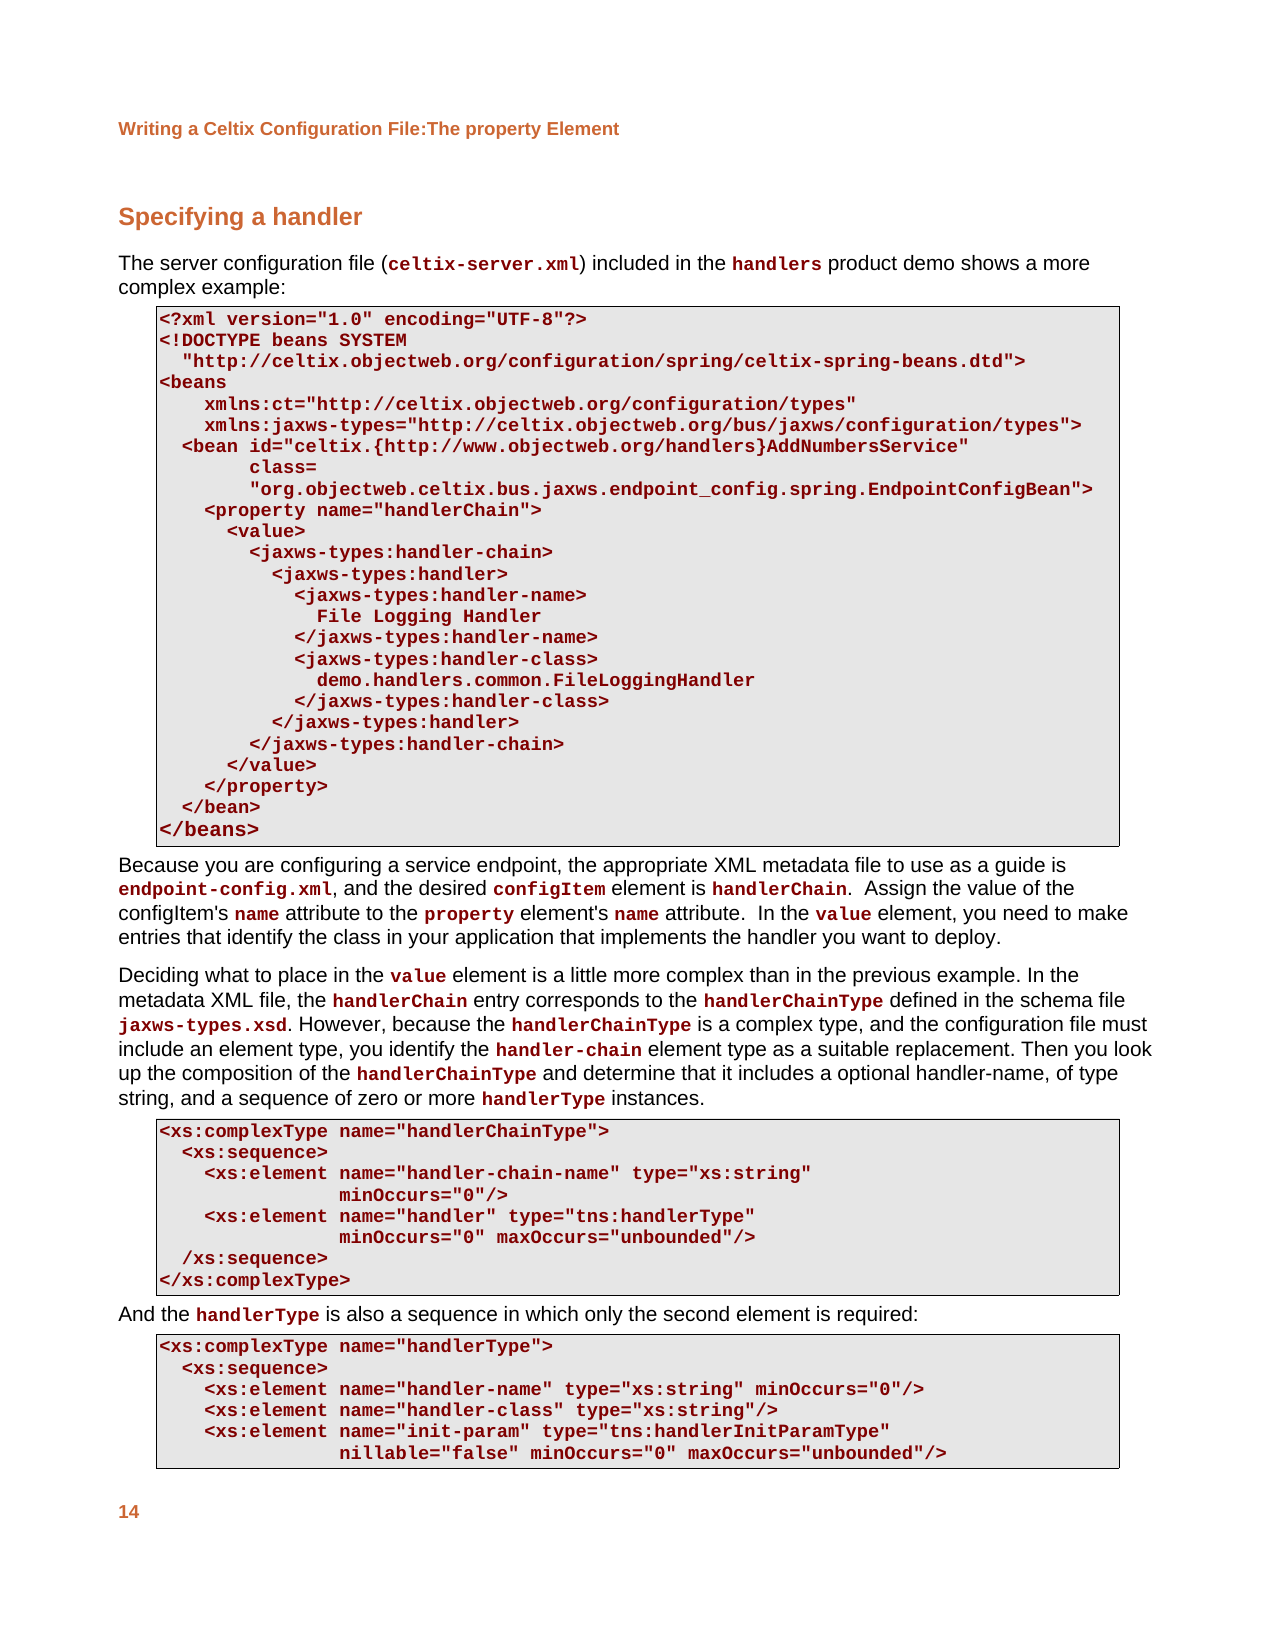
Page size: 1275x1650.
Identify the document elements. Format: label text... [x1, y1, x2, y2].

text nillable="false" minOccurs="0" maxOccurs="unbounded"/> [157, 1440, 1119, 1468]
text "http://celtix.objectweb.org/configuration/spring/celtix-spring-beans.dtd"> [157, 349, 1119, 370]
text <jaxws-types:handler-class> [157, 646, 1119, 667]
text </property> [157, 774, 1119, 795]
text <xs:element name="handler" type="tns:handlerType" [157, 1203, 1119, 1225]
text xmlns:jaxws-types="http://celtix.objectweb.org/bus/jaxws/configuration/types"> [157, 412, 1119, 434]
text <jaxws-types:handler-chain> [157, 540, 1119, 561]
text demo.handlers.common.FileLoggingHandler [157, 667, 1119, 689]
text </jaxws-types:handler-name> [157, 625, 1119, 646]
text The server configuration file (celtix-server.xml) included in the handlers product demo shows a more complex example: [118, 251, 1157, 299]
text <xs:sequence> [157, 1355, 1119, 1377]
text </jaxws-types:handler-chain> [157, 731, 1119, 752]
text minOccurs="0" maxOccurs="unbounded"/> [157, 1225, 1119, 1246]
text </value> [157, 752, 1119, 774]
text Specifying a handler [118, 203, 1157, 231]
text <xs:complexType name="handlerType"> [157, 1335, 1119, 1355]
text minOccurs="0"/> [157, 1182, 1119, 1203]
text Because you are configuring a service endpoint, the appropriate XML metadata file to use as a guide is endpoint-config.xml, and the desired configItem element is handlerChain. Assign the value of the configItem's name attribute to the property element's name attribute. In the value element, you need to make entries that identify the class in your application that implements the handler you want to deploy. [118, 854, 1157, 949]
text <xs:element name="handler-name" type="xs:string" minOccurs="0"/> [157, 1377, 1119, 1398]
text <xs:complexType name="handlerChainType"> [157, 1120, 1119, 1140]
text <xs:element name="handler-class" type="xs:string"/> [157, 1398, 1119, 1419]
text <property name="handlerChain"> [157, 497, 1119, 519]
text </xs:complexType> [157, 1267, 1119, 1295]
text </jaxws-types:handler-class> [157, 689, 1119, 710]
text </beans> [157, 816, 1119, 846]
text <?xml version="1.0" encoding="UTF-8"?> [157, 307, 1119, 327]
text <xs:sequence> [157, 1140, 1119, 1161]
text File Logging Handler [157, 604, 1119, 625]
text <!DOCTYPE beans SYSTEM [157, 327, 1119, 349]
text <jaxws-types:handler> [157, 561, 1119, 582]
text <xs:element name="handler-chain-name" type="xs:string" [157, 1161, 1119, 1182]
text Deciding what to place in the value element is a little more complex than in the previous example. In the metadata XML file, the handlerChain entry corresponds to the handlerChainType defined in the schema file jaxws-types.xsd. However, because the handlerChainType is a complex type, and the configuration file must include an element type, you identify the handler-chain element type as a suitable replacement. Then you look up the composition of the handlerChainType and determine that it includes a optional handler-name, of type string, and a sequence of zero or more handlerType instances. [118, 964, 1157, 1111]
text "org.objectweb.celtix.bus.jaxws.endpoint_config.spring.EndpointConfigBean"> [157, 476, 1119, 497]
text <value> [157, 519, 1119, 540]
text </bean> [157, 795, 1119, 816]
text <jaxws-types:handler-name> [157, 582, 1119, 604]
text And the handlerType is also a sequence in which only the second element is required: [118, 1302, 1157, 1327]
text class= [157, 455, 1119, 476]
text /xs:sequence> [157, 1246, 1119, 1267]
text <xs:element name="init-param" type="tns:handlerInitParamType" [157, 1419, 1119, 1440]
text <bean id="celtix.{http://www.objectweb.org/handlers}AddNumbersService" [157, 434, 1119, 455]
text xmlns:ct="http://celtix.objectweb.org/configuration/types" [157, 391, 1119, 412]
text </jaxws-types:handler> [157, 710, 1119, 731]
text <beans [157, 370, 1119, 391]
